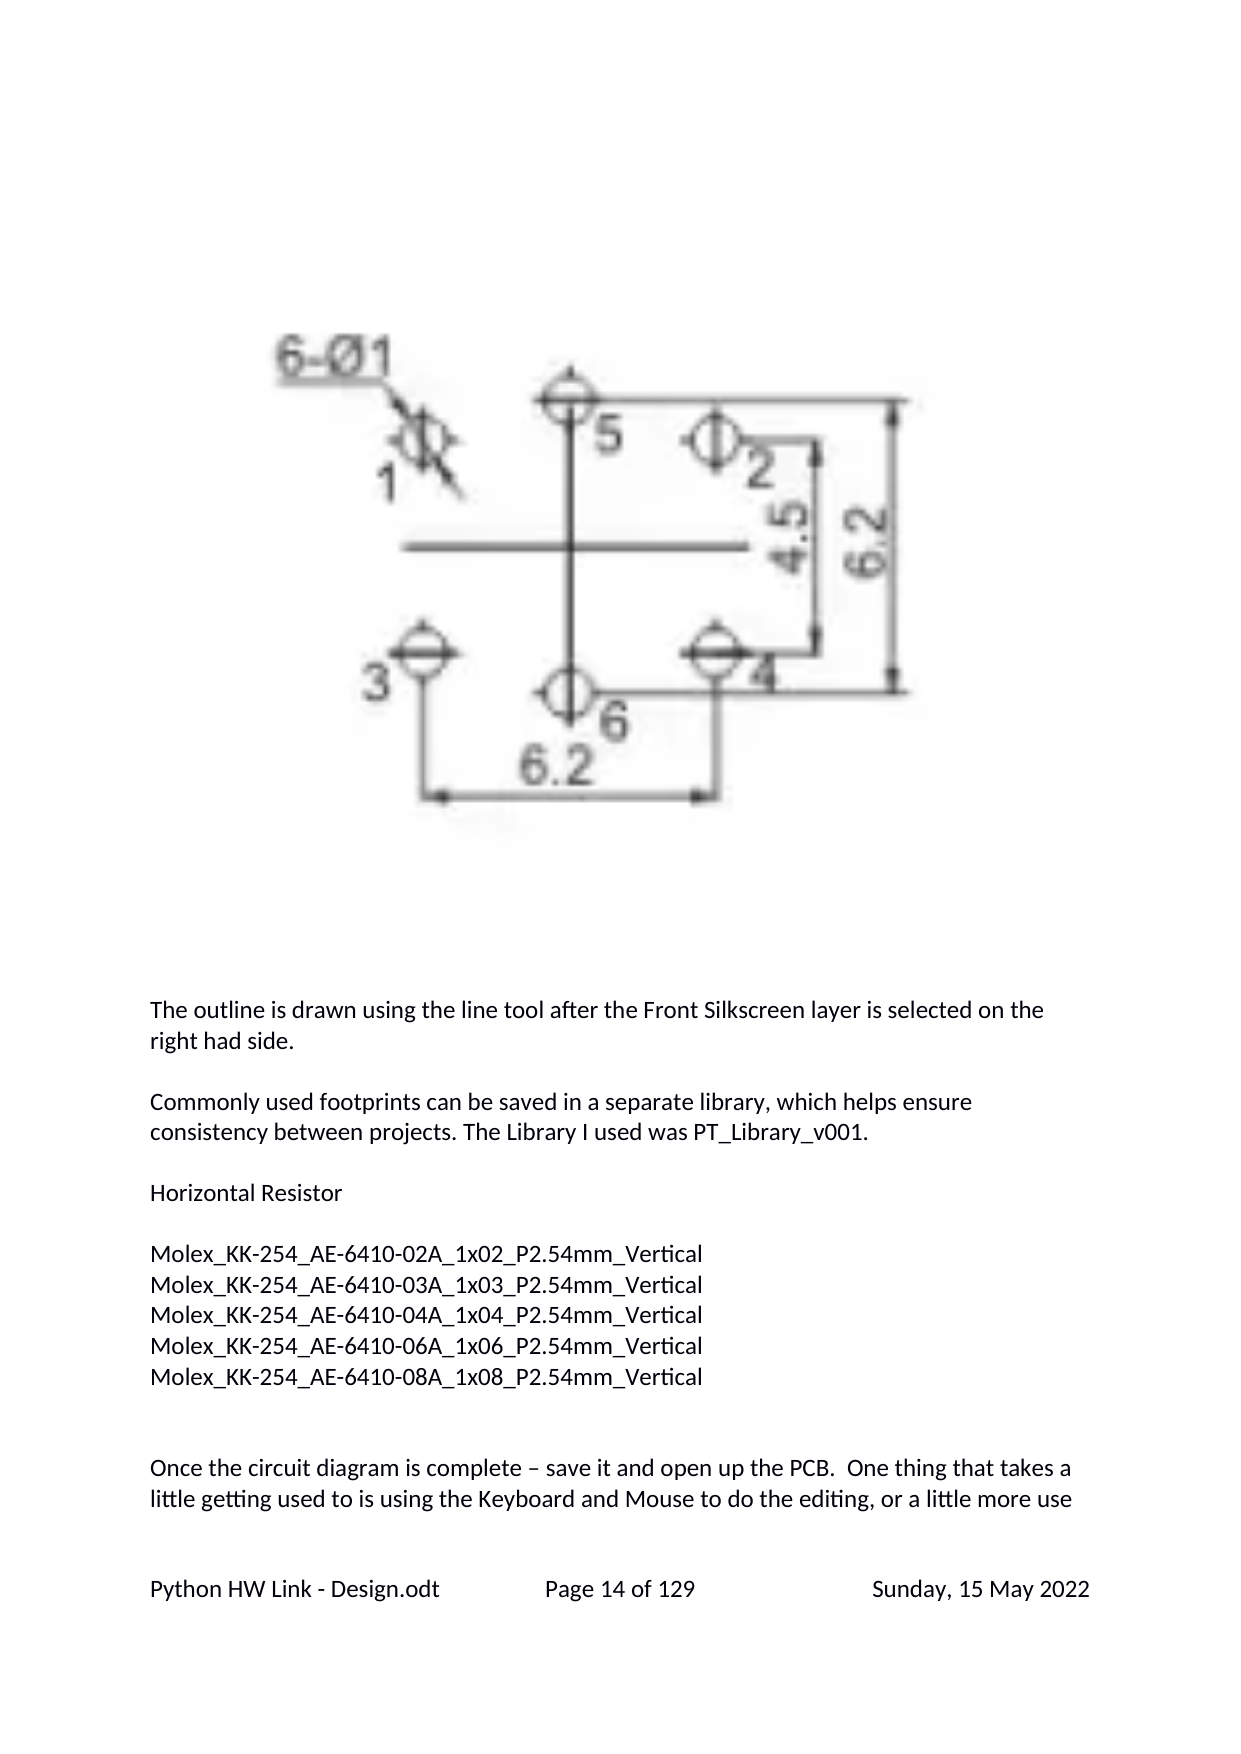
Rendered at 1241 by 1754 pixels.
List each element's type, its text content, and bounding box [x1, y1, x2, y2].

picture [150, 150, 1091, 903]
text Molex_KK-254_AE-6410-02A_1x02_P2.54mm_Vertical [150, 1238, 1090, 1269]
text The outline is drawn using the line tool after the Front Silkscreen layer is selected on the right had side. [150, 994, 1090, 1055]
text Molex_KK-254_AE-6410-06A_1x06_P2.54mm_Vertical [150, 1330, 1090, 1361]
text Once the circuit diagram is complete – save it and open up the PCB. One thing that takes a little getting used to is using the Keyboard and Mouse to do the editing, or a little more use [150, 1452, 1090, 1513]
text Molex_KK-254_AE-6410-04A_1x04_P2.54mm_Vertical [150, 1299, 1090, 1330]
text Horizontal Resistor [150, 1177, 1090, 1208]
text Molex_KK-254_AE-6410-03A_1x03_P2.54mm_Vertical [150, 1269, 1090, 1299]
text Molex_KK-254_AE-6410-08A_1x08_P2.54mm_Vertical [150, 1361, 1090, 1391]
text Commonly used footprints can be saved in a separate library, which helps ensure consistency between projects. The Library I used was PT_Library_v001. [150, 1086, 1090, 1147]
